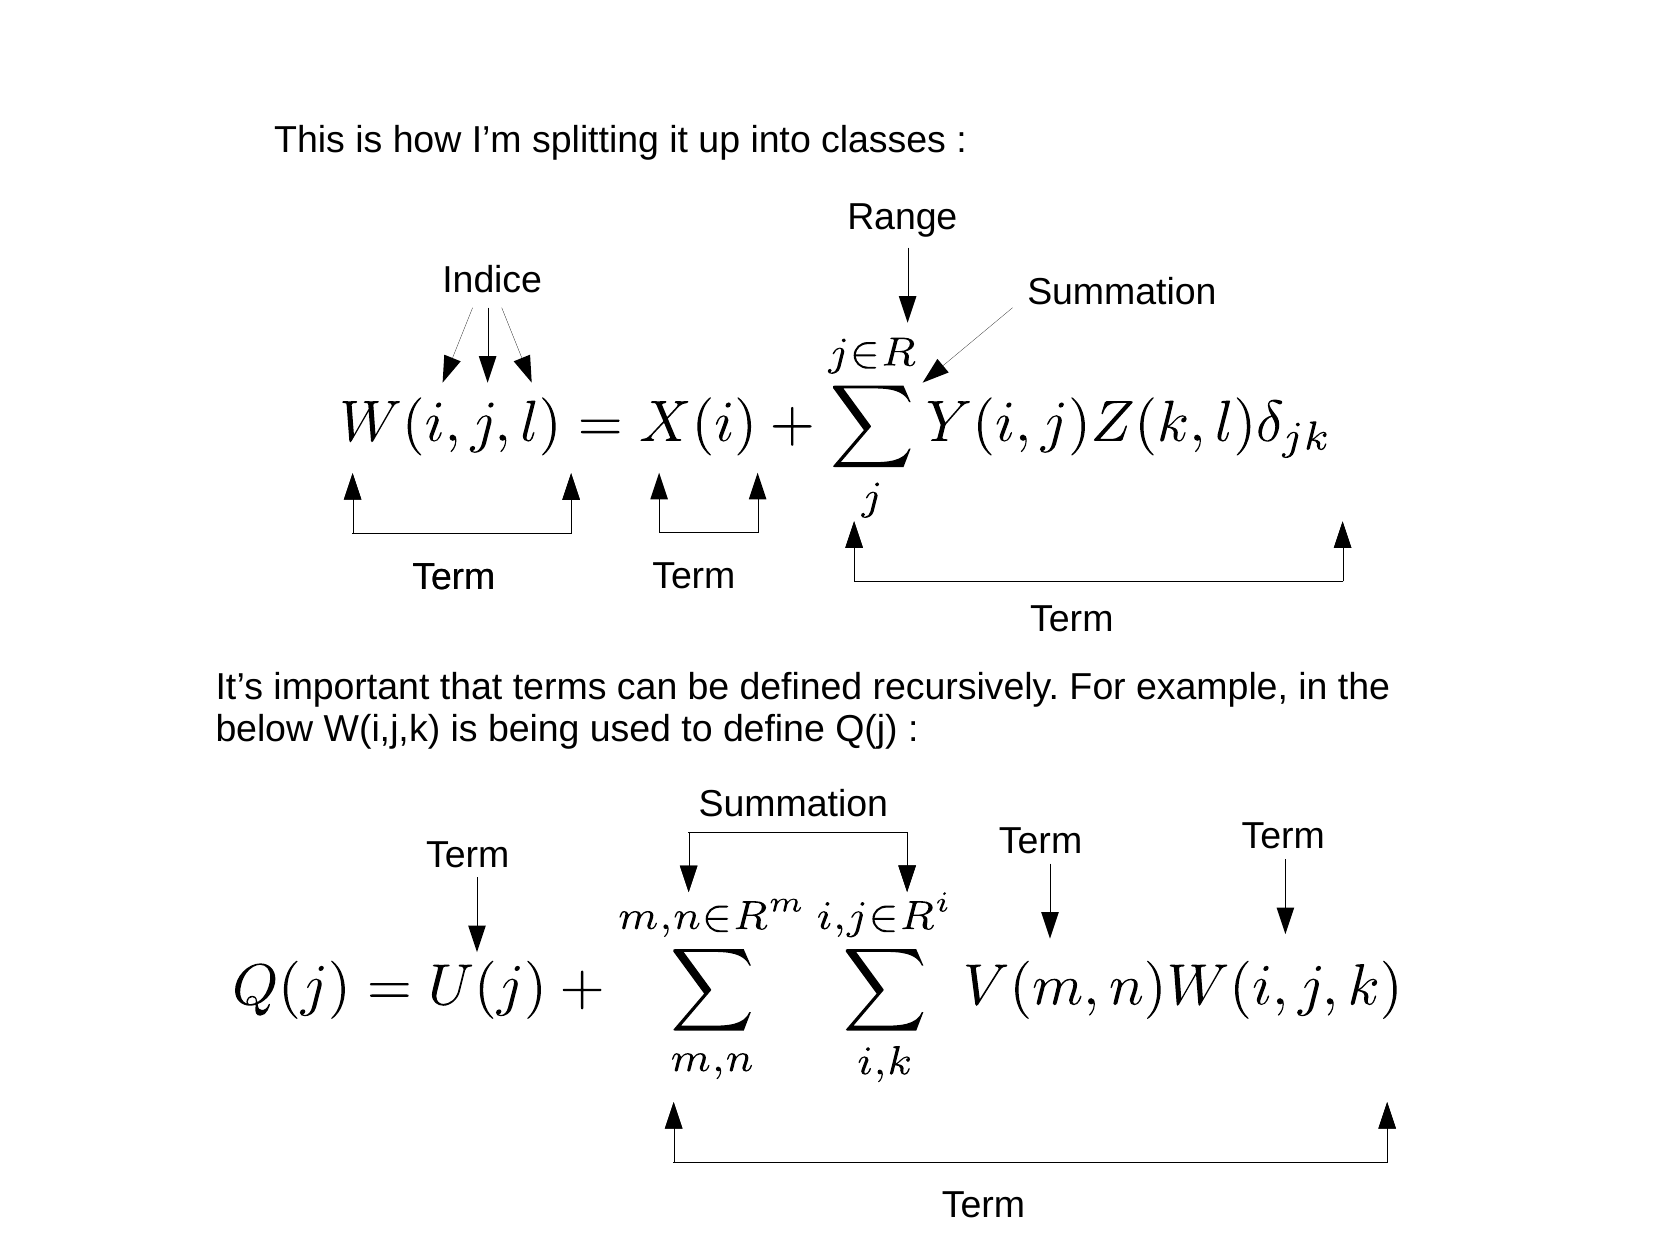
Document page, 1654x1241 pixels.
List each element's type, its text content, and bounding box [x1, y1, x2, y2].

text_box Term [397, 547, 518, 605]
text_box Term [637, 547, 758, 605]
text_box Term [1226, 806, 1403, 864]
text_box Term [1015, 589, 1136, 647]
text_box Indice [427, 250, 578, 308]
text_box [232, 892, 1403, 1083]
text_box [338, 337, 1330, 518]
text_box It’s important that terms can be defined recursively. For example, in the below W(i,j,k) is being used to define Q(j) : [200, 658, 1461, 758]
text_box Range [832, 187, 983, 245]
text_box Term [927, 1176, 1103, 1234]
text_box Term [411, 826, 587, 883]
text_box Summation [1012, 262, 1253, 323]
text_box Term [984, 812, 1160, 870]
text_box This is how I’m splitting it up into classes : [259, 110, 1520, 168]
text_box Summation [683, 775, 924, 836]
